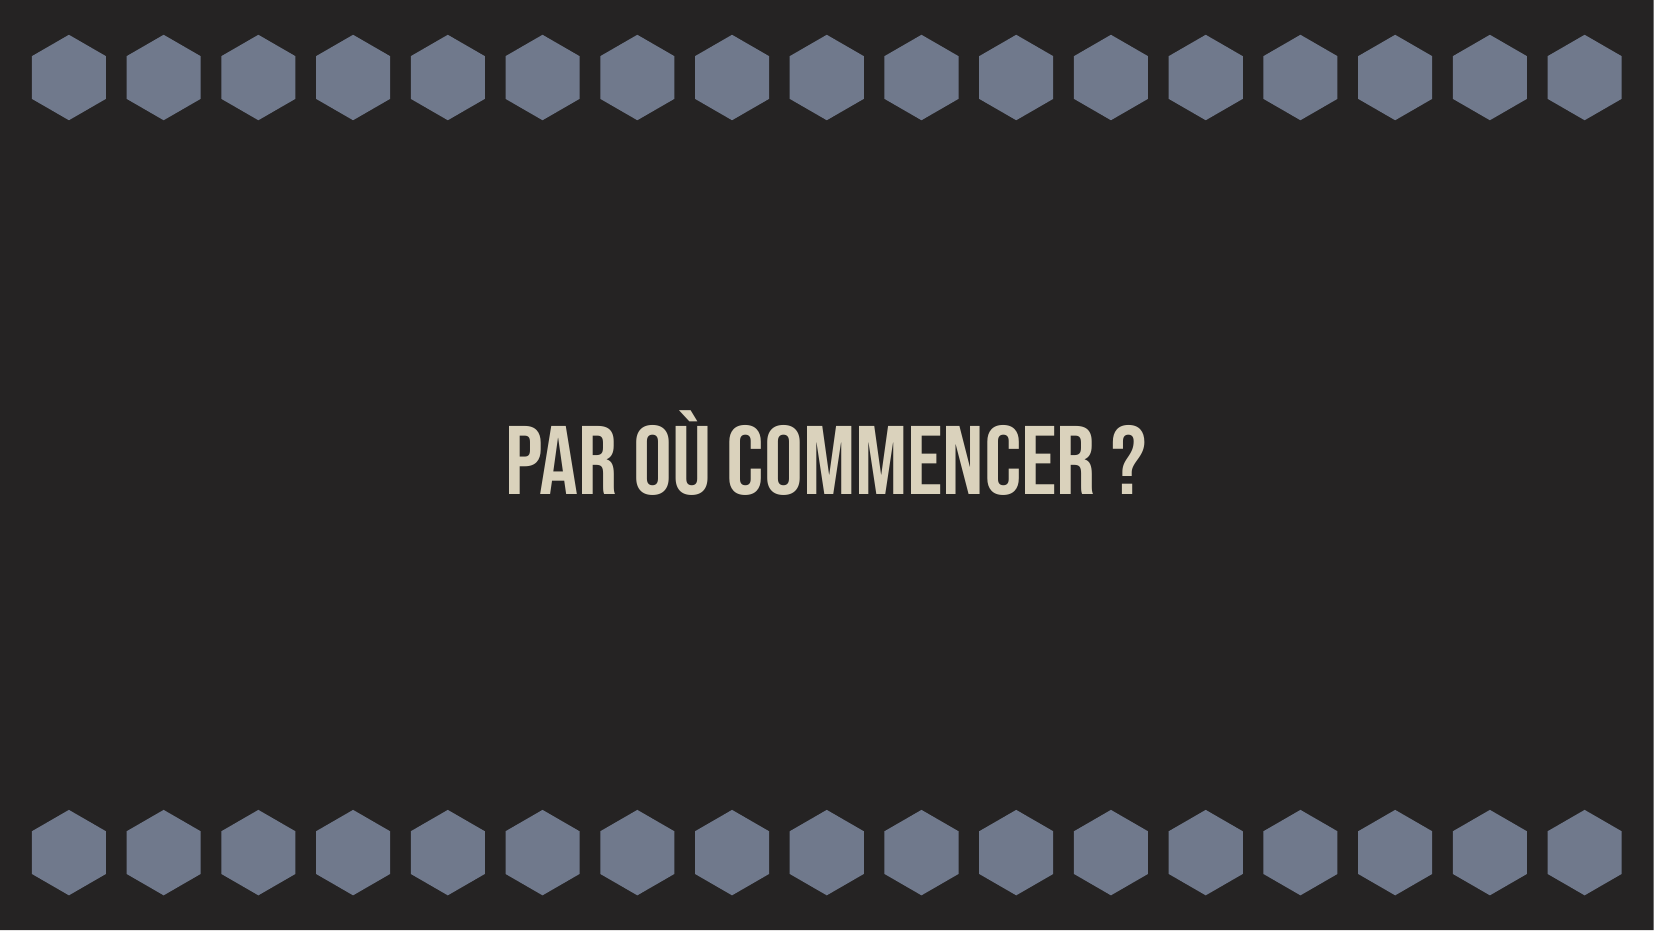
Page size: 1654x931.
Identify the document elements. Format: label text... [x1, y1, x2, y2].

title Par où commencer ? [67, 150, 1586, 781]
